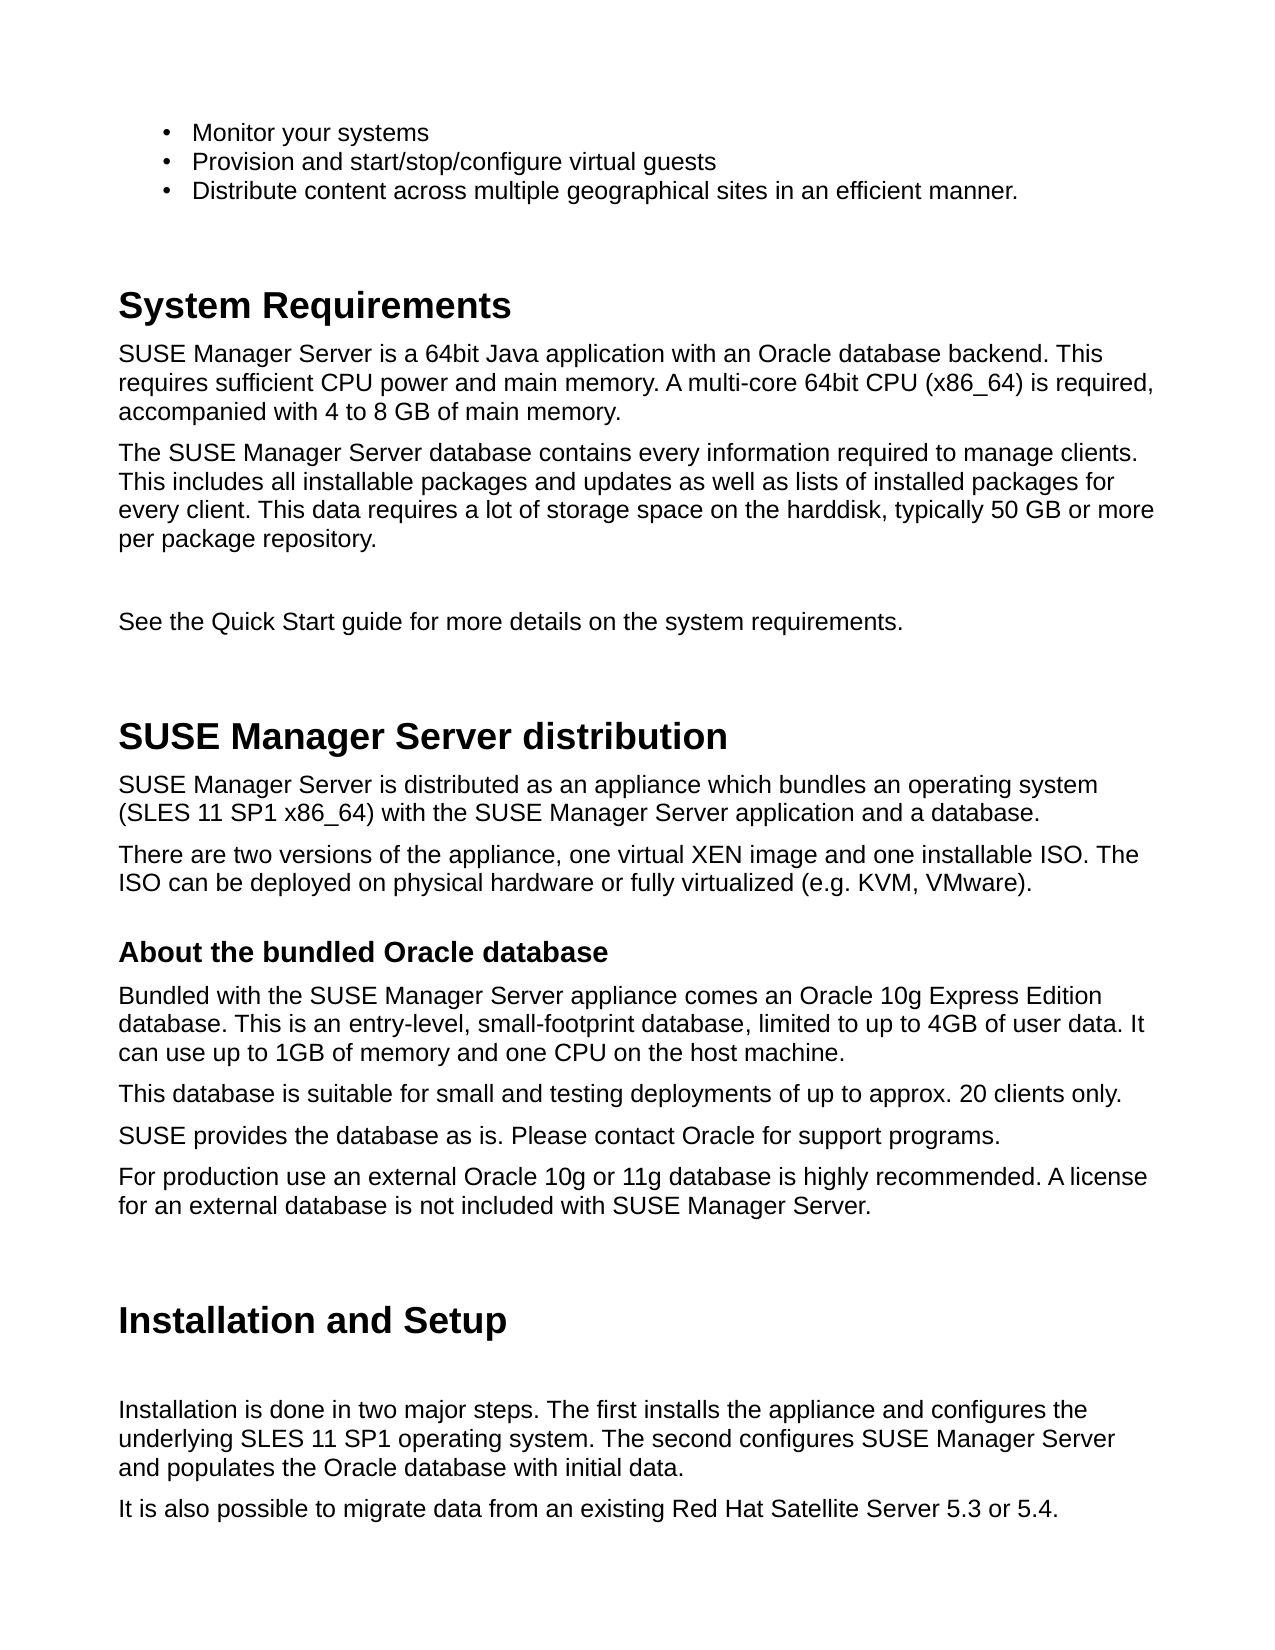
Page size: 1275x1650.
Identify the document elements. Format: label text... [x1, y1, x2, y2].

text SUSE provides the database as is. Please contact Oracle for support programs. [118, 1121, 1157, 1149]
text SUSE Manager Server is a 64bit Java application with an Oracle database backend. This requires sufficient CPU power and main memory. A multi-core 64bit CPU (x86_64) is required, accompanied with 4 to 8 GB of main memory. [118, 339, 1157, 425]
text Bundled with the SUSE Manager Server appliance comes an Oracle 10g Express Edition database. This is an entry-level, small-footprint database, limited to up to 4GB of user data. It can use up to 1GB of memory and one CPU on the host machine. [118, 981, 1157, 1067]
list Provision and start/stop/configure virtual guests [162, 147, 1157, 176]
text There are two versions of the appliance, one virtual XEN image and one installable ISO. The ISO can be deployed on physical hardware or fully virtualized (e.g. KVM, VMware). [118, 840, 1157, 897]
text For production use an external Oracle 10g or 11g database is highly recommended. A license for an external database is not included with SUSE Manager Server. [118, 1162, 1157, 1219]
text Installation is done in two major steps. The first installs the appliance and configures the underlying SLES 11 SP1 operating system. The second configures SUSE Manager Server and populates the Oracle database with initial data. [118, 1395, 1157, 1481]
text This database is suitable for small and testing deployments of up to approx. 20 clients only. [118, 1079, 1157, 1108]
list Monitor your systems [162, 118, 1157, 147]
list Distribute content across multiple geographical sites in an efficient manner. [162, 176, 1157, 205]
subtitle About the bundled Oracle database [118, 935, 1157, 968]
subtitle System Requirements [118, 283, 1157, 327]
subtitle SUSE Manager Server distribution [118, 714, 1157, 757]
text The SUSE Manager Server database contains every information required to manage clients. This includes all installable packages and updates as well as lists of installed packages for every client. This data requires a lot of storage space on the harddisk, typically 50 GB or more per package repository. [118, 438, 1157, 553]
text See the Quick Start guide for more details on the system requirements. [118, 607, 1157, 635]
text SUSE Manager Server is distributed as an appliance which bundles an operating system (SLES 11 SP1 x86_64) with the SUSE Manager Server application and a database. [118, 770, 1157, 827]
subtitle Installation and Setup [118, 1298, 1157, 1341]
